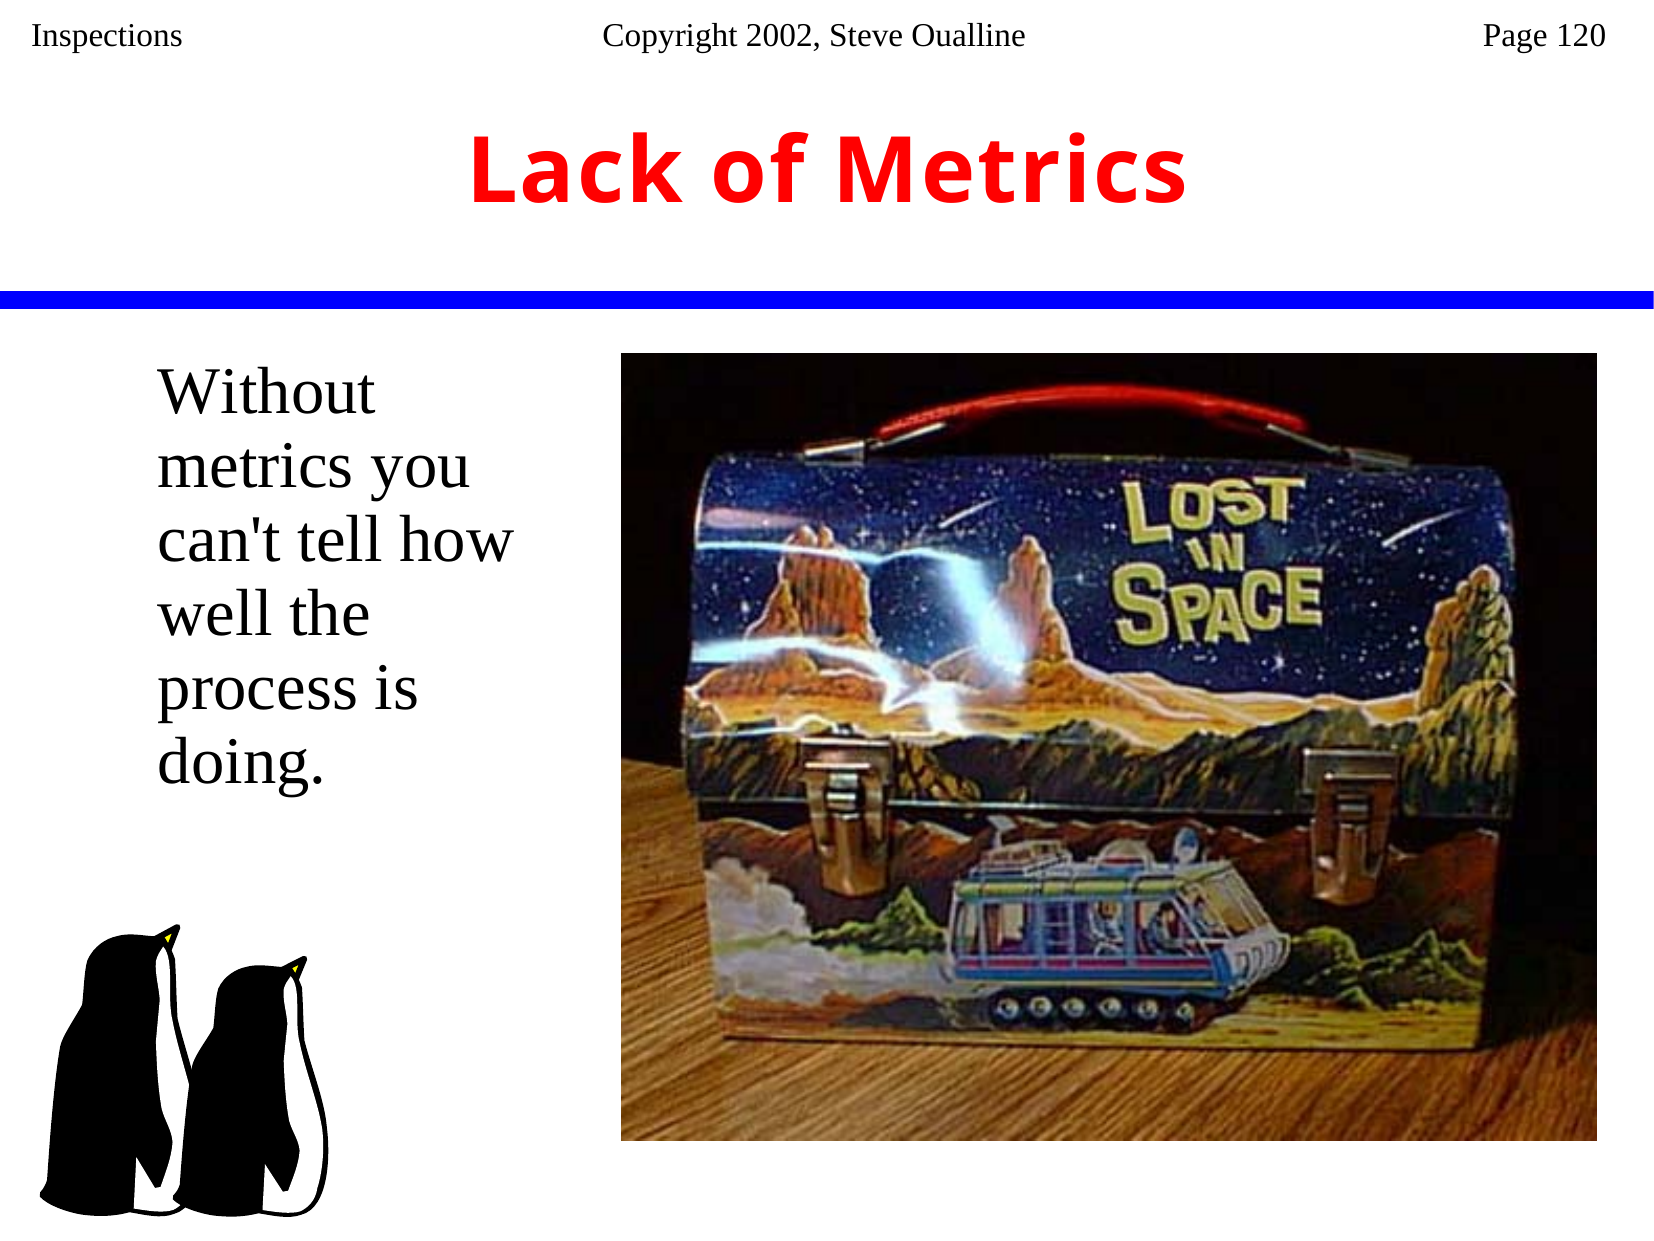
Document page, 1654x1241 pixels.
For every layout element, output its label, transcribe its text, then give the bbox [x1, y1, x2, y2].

picture [621, 353, 1597, 1141]
title Lack of Metrics [121, 66, 1534, 269]
list Without metrics you can't tell how well the process is doing. [73, 353, 557, 902]
